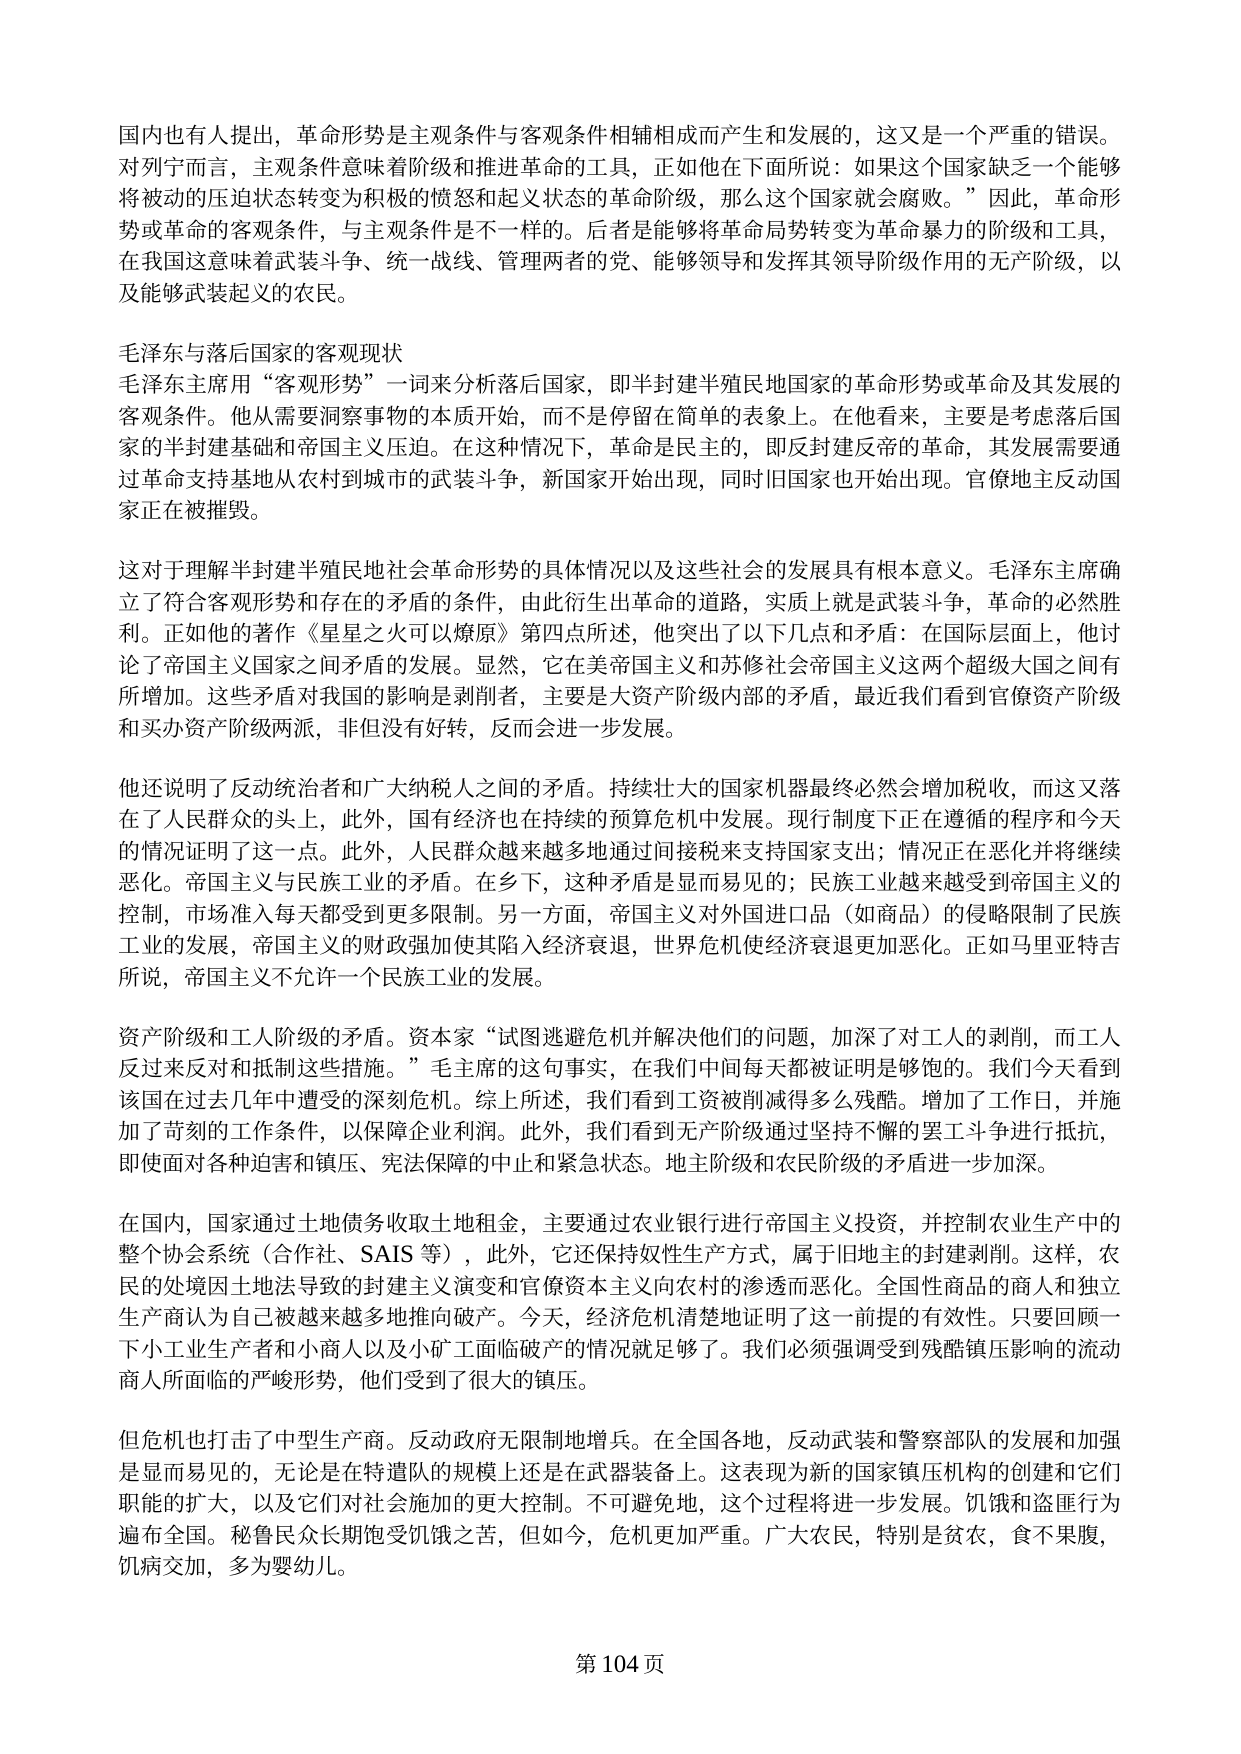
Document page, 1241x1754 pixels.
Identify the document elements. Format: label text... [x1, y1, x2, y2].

text 资产阶级和工人阶级的矛盾。资本家“试图逃避危机并解决他们的问题，加深了对工人的剥削，而工人反过来反对和抵制这些措施。”毛主席的这句事实，在我们中间每天都被证明是够饱的。我们今天看到该国在过去几年中遭受的深刻危机。综上所述，我们看到工资被削减得多么残酷。增加了工作日，并施加了苛刻的工作条件，以保障企业利润。此外，我们看到无产阶级通过坚持不懈的罢工斗争进行抵抗，即使面对各种迫害和镇压、宪法保障的中止和紧急状态。地主阶级和农民阶级的矛盾进一步加深。 [118, 1020, 1122, 1177]
text 国内也有人提出，革命形势是主观条件与客观条件相辅相成而产生和发展的，这又是一个严重的错误。对列宁而言，主观条件意味着阶级和推进革命的工具，正如他在下面所说：如果这个国家缺乏一个能够将被动的压迫状态转变为积极的愤怒和起义状态的革命阶级，那么这个国家就会腐败。”因此，革命形势或革命的客观条件，与主观条件是不一样的。后者是能够将革命局势转变为革命暴力的阶级和工具，在我国这意味着武装斗争、统一战线、管理两者的党、能够领导和发挥其领导阶级作用的无产阶级，以及能够武装起义的农民。 [118, 118, 1122, 307]
text 但危机也打击了中型生产商。反动政府无限制地增兵。在全国各地，反动武装和警察部队的发展和加强是显而易见的，无论是在特遣队的规模上还是在武器装备上。这表现为新的国家镇压机构的创建和它们职能的扩大，以及它们对社会施加的更大控制。不可避免地，这个过程将进一步发展。饥饿和盗匪行为遍布全国。秘鲁民众长期饱受饥饿之苦，但如今，危机更加严重。广大农民，特别是贫农，食不果腹，饥病交加，多为婴幼儿。 [118, 1423, 1122, 1581]
text 这对于理解半封建半殖民地社会革命形势的具体情况以及这些社会的发展具有根本意义。毛泽东主席确立了符合客观形势和存在的矛盾的条件，由此衍生出革命的道路，实质上就是武装斗争，革命的必然胜利。正如他的著作《星星之火可以燎原》第四点所述，他突出了以下几点和矛盾：在国际层面上，他讨论了帝国主义国家之间矛盾的发展。显然，它在美帝国主义和苏修社会帝国主义这两个超级大国之间有所增加。这些矛盾对我国的影响是剥削者，主要是大资产阶级内部的矛盾，最近我们看到官僚资产阶级和买办资产阶级两派，非但没有好转，反而会进一步发展。 [118, 553, 1122, 742]
text 他还说明了反动统治者和广大纳税人之间的矛盾。持续壮大的国家机器最终必然会增加税收，而这又落在了人民群众的头上，此外，国有经济也在持续的预算危机中发展。现行制度下正在遵循的程序和今天的情况证明了这一点。此外，人民群众越来越多地通过间接税来支持国家支出；情况正在恶化并将继续恶化。帝国主义与民族工业的矛盾。在乡下，这种矛盾是显而易见的；民族工业越来越受到帝国主义的控制，市场准入每天都受到更多限制。另一方面，帝国主义对外国进口品（如商品）的侵略限制了民族工业的发展，帝国主义的财政强加使其陷入经济衰退，世界危机使经济衰退更加恶化。正如马里亚特吉所说，帝国主义不允许一个民族工业的发展。 [118, 771, 1122, 991]
text 毛泽东主席用“客观形势”一词来分析落后国家，即半封建半殖民地国家的革命形势或革命及其发展的客观条件。他从需要洞察事物的本质开始，而不是停留在简单的表象上。在他看来，主要是考虑落后国家的半封建基础和帝国主义压迫。在这种情况下，革命是民主的，即反封建反帝的革命，其发展需要通过革命支持基地从农村到城市的武装斗争，新国家开始出现，同时旧国家也开始出现。官僚地主反动国家正在被摧毁。 [118, 367, 1122, 525]
text 毛泽东与落后国家的客观现状 [118, 336, 1122, 367]
text 在国内，国家通过土地债务收取土地租金，主要通过农业银行进行帝国主义投资，并控制农业生产中的整个协会系统（合作社、SAIS 等），此外，它还保持奴性生产方式，属于旧地主的封建剥削。这样，农民的处境因土地法导致的封建主义演变和官僚资本主义向农村的渗透而恶化。全国性商品的商人和独立生产商认为自己被越来越多地推向破产。今天，经济危机清楚地证明了这一前提的有效性。只要回顾一下小工业生产者和小商人以及小矿工面临破产的情况就足够了。我们必须强调受到残酷镇压影响的流动商人所面临的严峻形势，他们受到了很大的镇压。 [118, 1206, 1122, 1395]
